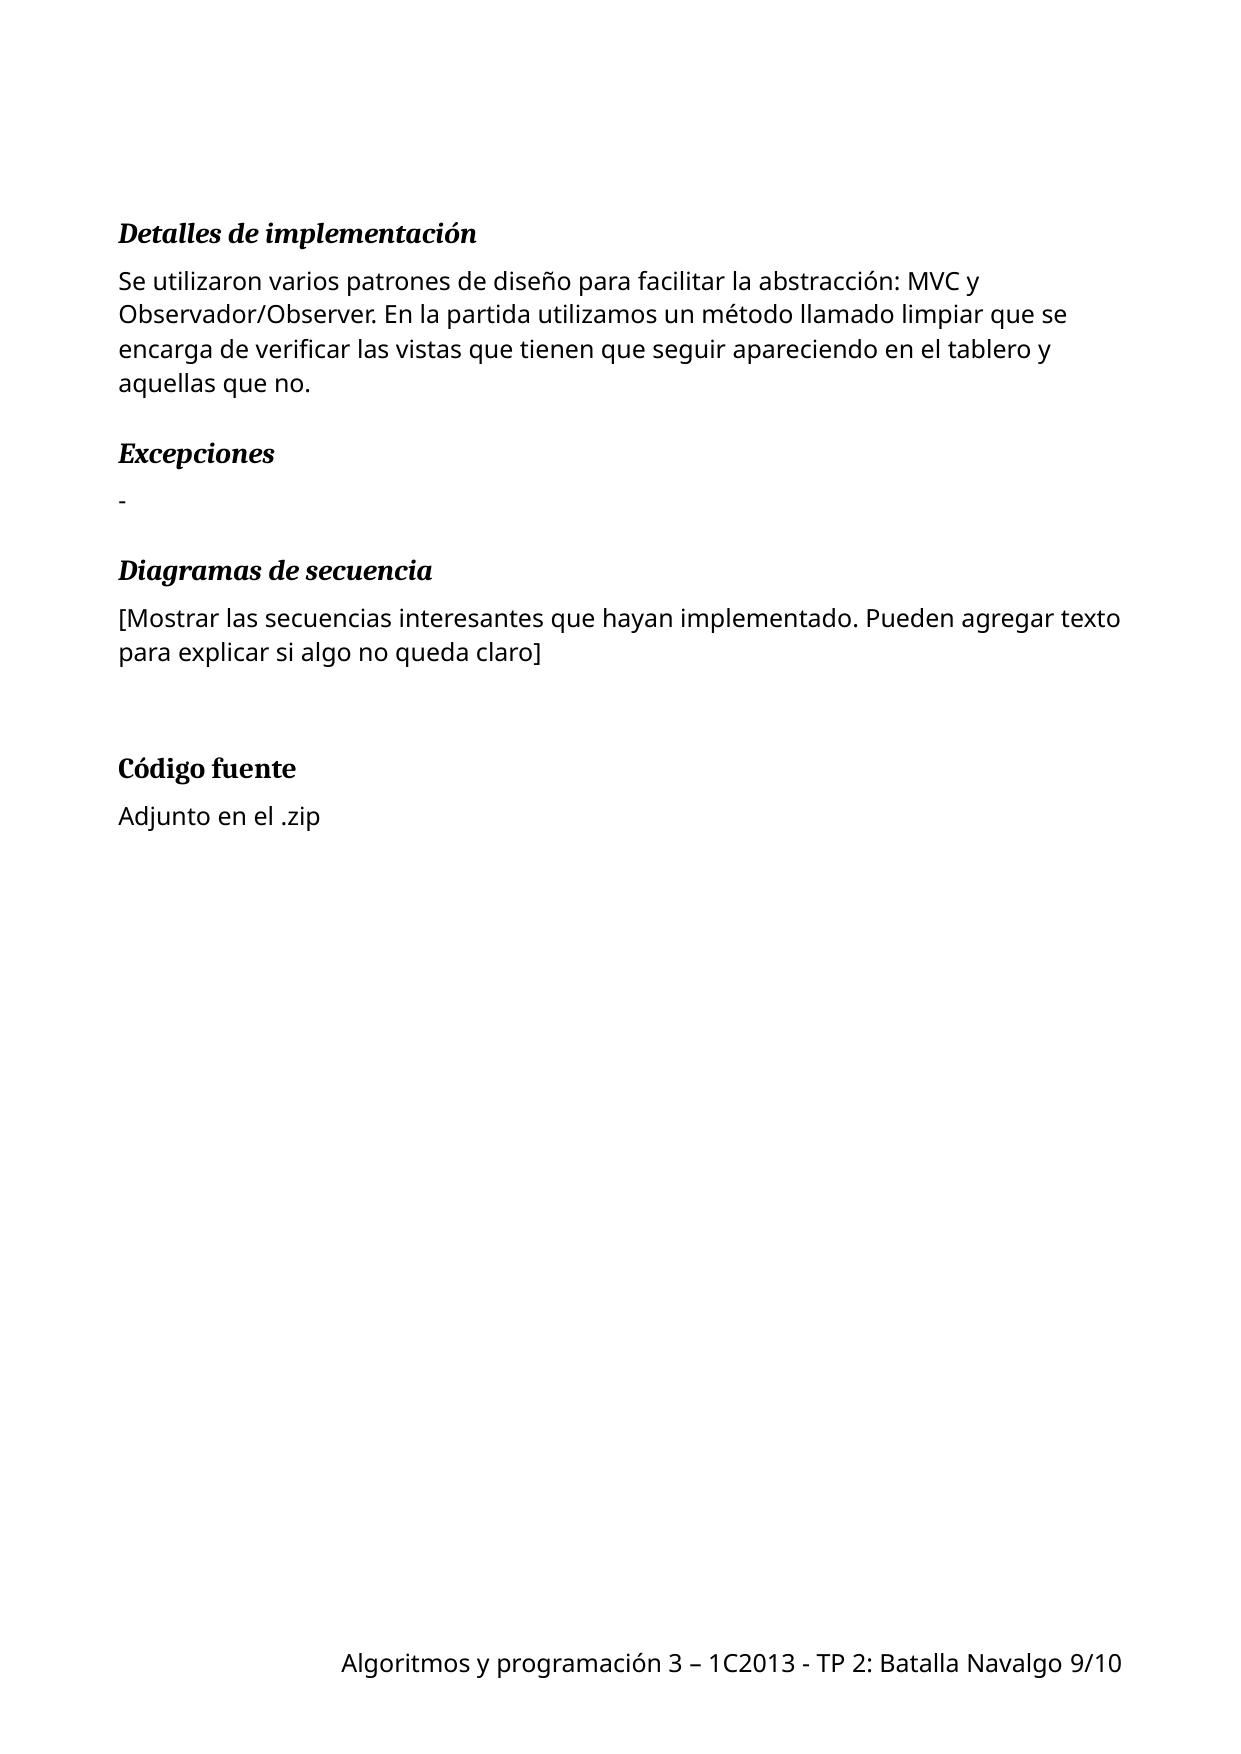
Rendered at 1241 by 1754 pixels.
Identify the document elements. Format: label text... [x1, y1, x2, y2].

subtitle Excepciones [118, 437, 1122, 470]
subtitle Diagramas de secuencia [118, 554, 1122, 588]
subtitle Código fuente [118, 753, 1122, 786]
subtitle Detalles de implementación [118, 217, 1122, 251]
text Adjunto en el .zip [118, 799, 1122, 833]
text - [118, 483, 1122, 517]
text [Mostrar las secuencias interesantes que hayan implementado. Pueden agregar texto para explicar si algo no queda claro] [118, 601, 1122, 669]
text Se utilizaron varios patrones de diseño para facilitar la abstracción: MVC y Observador/Observer. En la partida utilizamos un método llamado limpiar que se encarga de verificar las vistas que tienen que seguir apareciendo en el tablero y aquellas que no. [118, 263, 1122, 399]
